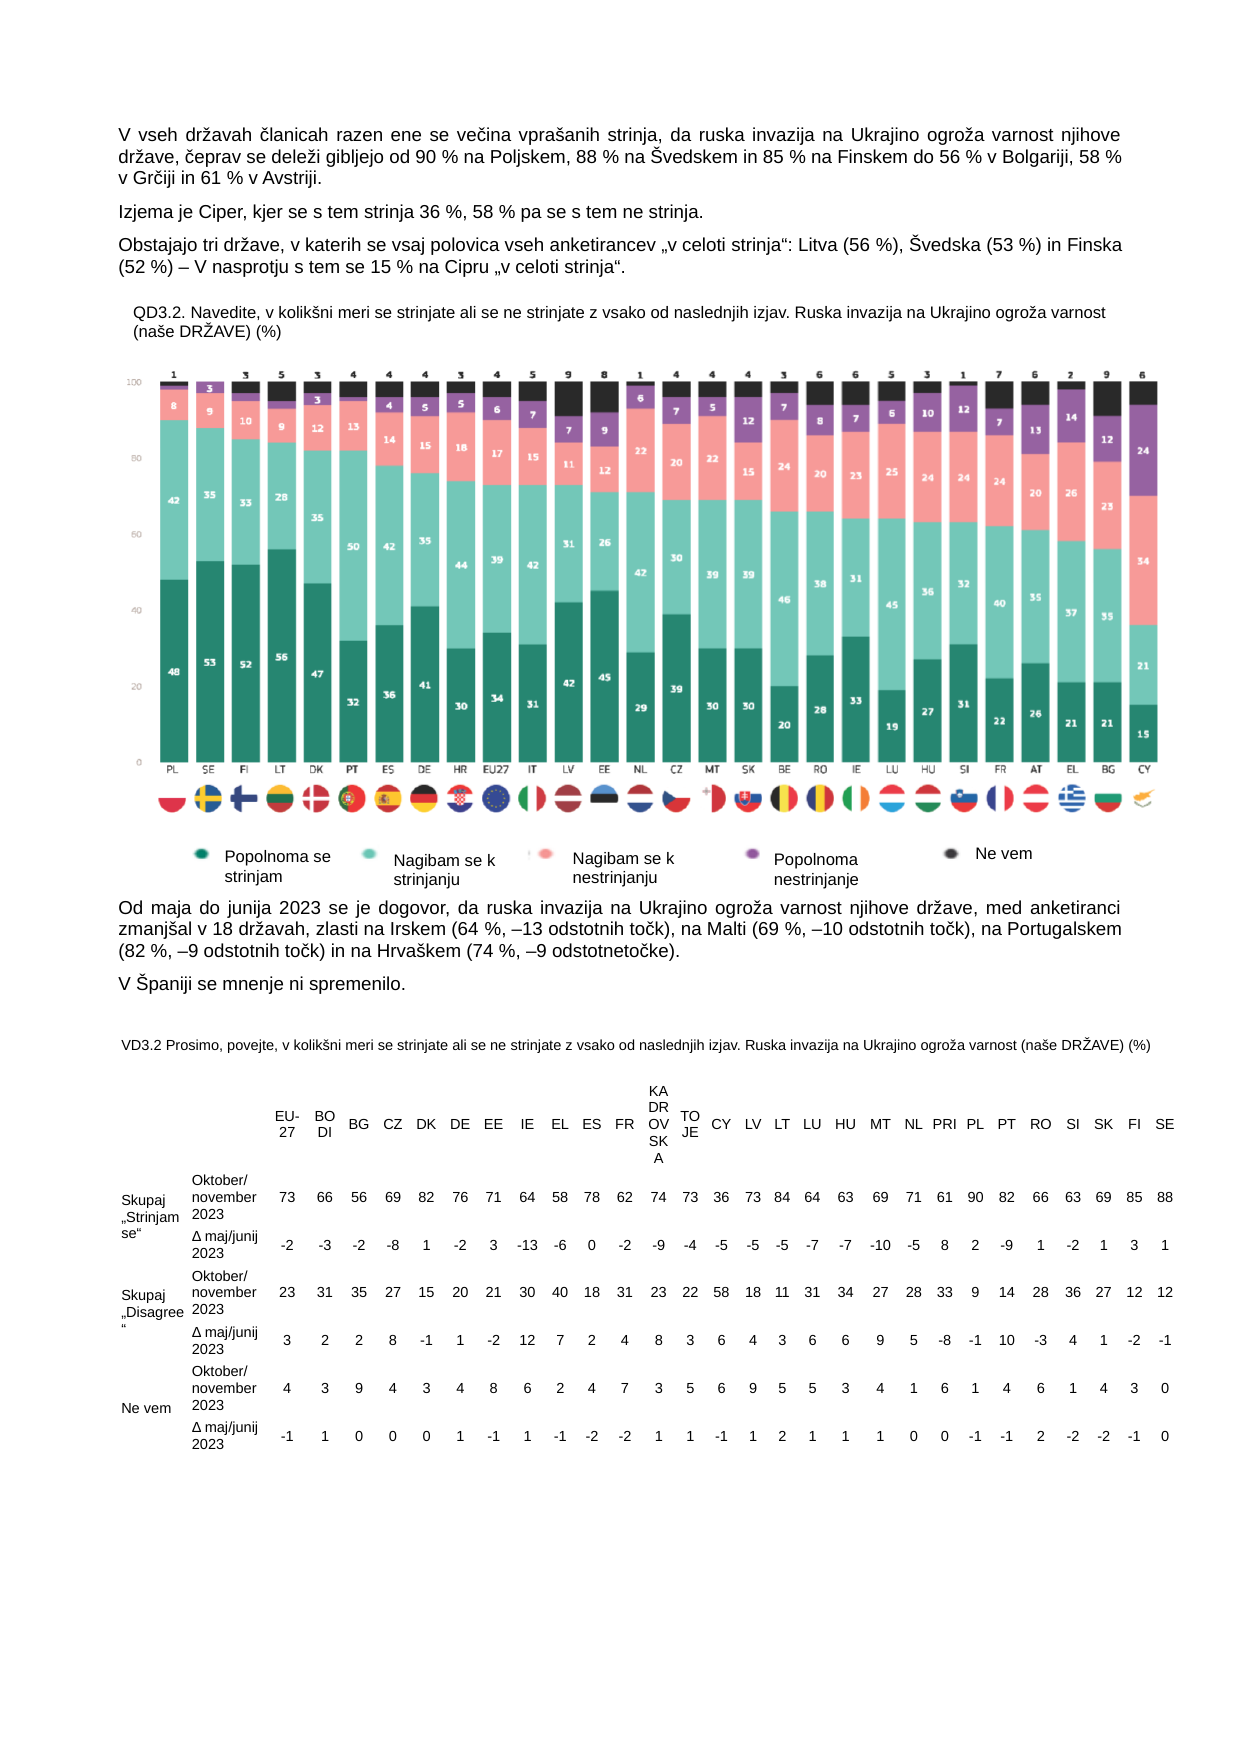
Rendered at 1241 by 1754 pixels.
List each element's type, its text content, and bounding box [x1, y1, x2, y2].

table_cell 3 [1120, 1360, 1148, 1416]
table_cell PL [960, 1079, 991, 1169]
table_cell -2 [608, 1416, 641, 1456]
table_cell [1149, 1057, 1181, 1079]
table_cell [929, 1057, 960, 1079]
table_cell 0 [575, 1225, 608, 1264]
table_cell -2 [1059, 1416, 1087, 1456]
table_cell -2 [575, 1416, 608, 1456]
table_cell 35 [341, 1265, 376, 1321]
table_cell [768, 1057, 796, 1079]
table_cell [898, 1057, 929, 1079]
table_cell 1 [308, 1416, 341, 1456]
table_cell 58 [545, 1169, 575, 1225]
table_cell [991, 1057, 1023, 1079]
table_cell 9 [341, 1360, 376, 1416]
table_cell 1 [738, 1416, 768, 1456]
table_cell 23 [266, 1265, 308, 1321]
table_cell SK [1087, 1079, 1120, 1169]
table_cell [960, 1057, 991, 1079]
table_cell [118, 1057, 189, 1079]
table_cell -10 [863, 1225, 898, 1264]
table_cell [376, 1057, 409, 1079]
table_cell 56 [341, 1169, 376, 1225]
table_cell [608, 1057, 641, 1079]
table_cell Skupaj „Strinjam se“ [118, 1169, 189, 1264]
table_cell 2 [341, 1321, 376, 1360]
table_cell 73 [676, 1169, 704, 1225]
table_cell [1059, 1057, 1087, 1079]
table_cell -8 [376, 1225, 409, 1264]
table_cell -9 [991, 1225, 1023, 1264]
table_cell 9 [960, 1265, 991, 1321]
table_cell [189, 1057, 266, 1079]
table_cell 34 [828, 1265, 863, 1321]
table_cell CY [704, 1079, 738, 1169]
table_cell Oktober/november 2023 [189, 1360, 266, 1416]
table_cell 3 [266, 1321, 308, 1360]
table_cell 71 [477, 1169, 510, 1225]
table_cell LT [768, 1079, 796, 1169]
table_cell 0 [1149, 1360, 1181, 1416]
table_cell 12 [510, 1321, 544, 1360]
table_cell [443, 1057, 477, 1079]
table_cell RO [1023, 1079, 1059, 1169]
table_cell [1087, 1057, 1120, 1079]
table_cell 33 [929, 1265, 960, 1321]
table_cell 21 [477, 1265, 510, 1321]
table_cell 0 [929, 1416, 960, 1456]
table_cell 31 [308, 1265, 341, 1321]
table_cell [545, 1057, 575, 1079]
table_cell 18 [738, 1265, 768, 1321]
table_cell MT [863, 1079, 898, 1169]
table_cell -5 [704, 1225, 738, 1264]
table_cell -2 [266, 1225, 308, 1264]
table_cell [676, 1057, 704, 1079]
table_cell -1 [266, 1416, 308, 1456]
table_cell 5 [796, 1360, 828, 1416]
table_cell -1 [960, 1416, 991, 1456]
table_cell 3 [308, 1360, 341, 1416]
table_cell 84 [768, 1169, 796, 1225]
table_cell 1 [676, 1416, 704, 1456]
table_cell EL [545, 1079, 575, 1169]
table_cell -2 [341, 1225, 376, 1264]
table_cell 36 [1059, 1265, 1087, 1321]
table_cell 58 [704, 1265, 738, 1321]
text V Španiji se mnenje ni spremenilo. [118, 973, 1122, 995]
table_cell 1 [898, 1360, 929, 1416]
table_cell -2 [443, 1225, 477, 1264]
table_cell -2 [1087, 1416, 1120, 1456]
table_cell -6 [545, 1225, 575, 1264]
table_cell 88 [1149, 1169, 1181, 1225]
text Izjema je Ciper, kjer se s tem strinja 36 %, 58 % pa se s tem ne strinja. [118, 201, 1122, 222]
table_cell LV [738, 1079, 768, 1169]
table_cell 1 [1087, 1225, 1120, 1264]
table_cell 40 [545, 1265, 575, 1321]
table_cell -9 [641, 1225, 676, 1264]
table_cell HU [828, 1079, 863, 1169]
table_cell 1 [443, 1321, 477, 1360]
table_cell 1 [409, 1225, 443, 1264]
table_cell 18 [575, 1265, 608, 1321]
table_cell 28 [1023, 1265, 1059, 1321]
table_cell -13 [510, 1225, 544, 1264]
table_cell 3 [768, 1321, 796, 1360]
table_cell 82 [991, 1169, 1023, 1225]
table_cell 0 [376, 1416, 409, 1456]
table_cell 2 [1023, 1416, 1059, 1456]
table_cell DE [443, 1079, 477, 1169]
table_header VD3.2 Prosimo, povejte, v kolikšni meri se strinjate ali se ne strinjate z vsako od naslednjih izjav. Ruska invazija na Ukrajino ogroža varnost (naše DRŽAVE) (%) [118, 1034, 1181, 1057]
table_cell [1023, 1057, 1059, 1079]
table_cell 76 [443, 1169, 477, 1225]
table_cell -1 [960, 1321, 991, 1360]
table_cell 1 [1059, 1360, 1087, 1416]
table_cell 31 [608, 1265, 641, 1321]
table_cell [641, 1057, 676, 1079]
table_cell 4 [863, 1360, 898, 1416]
table_cell 14 [991, 1265, 1023, 1321]
table_cell SE [1149, 1079, 1181, 1169]
table_cell 9 [738, 1360, 768, 1416]
table_cell 12 [1120, 1265, 1148, 1321]
table_cell -1 [991, 1416, 1023, 1456]
table_cell 6 [828, 1321, 863, 1360]
table_cell 11 [768, 1265, 796, 1321]
table_cell 3 [828, 1360, 863, 1416]
table_cell 2 [575, 1321, 608, 1360]
table_cell 1 [443, 1416, 477, 1456]
table_cell EU-27 [266, 1079, 308, 1169]
table_cell DK [409, 1079, 443, 1169]
table_cell 8 [477, 1360, 510, 1416]
table_cell -3 [1023, 1321, 1059, 1360]
table_cell [738, 1057, 768, 1079]
table_cell 36 [704, 1169, 738, 1225]
table_cell [510, 1057, 544, 1079]
table_cell -8 [929, 1321, 960, 1360]
table_cell 3 [641, 1360, 676, 1416]
table_cell 1 [796, 1416, 828, 1456]
table_cell 2 [308, 1321, 341, 1360]
table_cell 64 [796, 1169, 828, 1225]
table_cell 4 [376, 1360, 409, 1416]
text Od maja do junija 2023 se je dogovor, da ruska invazija na Ukrajino ogroža varnost njihove države, med anketiranci zmanjšal v 18 državah, zlasti na Irskem (64 %, –13 odstotnih točk), na Malti (69 %, –10 odstotnih točk), na Portugalskem (82 %, –9 odstotnih točk) in na Hrvaškem (74 %, –9 odstotnetočke). [118, 289, 1122, 961]
table_cell 0 [898, 1416, 929, 1456]
table_cell 0 [409, 1416, 443, 1456]
table_cell 78 [575, 1169, 608, 1225]
table_cell 12 [1149, 1265, 1181, 1321]
table_cell -2 [1059, 1225, 1087, 1264]
table_cell BG [341, 1079, 376, 1169]
table_cell 4 [608, 1321, 641, 1360]
table_cell [796, 1057, 828, 1079]
table_cell ES [575, 1079, 608, 1169]
table_cell -1 [477, 1416, 510, 1456]
table_cell 62 [608, 1169, 641, 1225]
text Obstajajo tri države, v katerih se vsaj polovica vseh anketirancev „v celoti strinja“: Litva (56 %), Švedska (53 %) in Finska (52 %) – V nasprotju s tem se 15 % na Cipru „v celoti strinja“. [118, 234, 1122, 277]
table_cell 5 [676, 1360, 704, 1416]
table_cell 0 [1149, 1416, 1181, 1456]
table_cell [118, 1079, 189, 1169]
table_cell 6 [796, 1321, 828, 1360]
table_cell [477, 1057, 510, 1079]
table_cell -5 [738, 1225, 768, 1264]
table_cell 31 [796, 1265, 828, 1321]
table_cell 74 [641, 1169, 676, 1225]
table_cell 66 [308, 1169, 341, 1225]
table_cell 4 [991, 1360, 1023, 1416]
table_cell 2 [768, 1416, 796, 1456]
table_cell -2 [477, 1321, 510, 1360]
table_cell [409, 1057, 443, 1079]
table_cell 2 [960, 1225, 991, 1264]
table_cell 61 [929, 1169, 960, 1225]
table_cell 8 [929, 1225, 960, 1264]
table_cell 28 [898, 1265, 929, 1321]
table_cell 15 [409, 1265, 443, 1321]
table_cell 4 [738, 1321, 768, 1360]
table_cell 63 [1059, 1169, 1087, 1225]
table_cell 4 [1059, 1321, 1087, 1360]
table_cell Δ maj/junij 2023 [189, 1416, 266, 1456]
table_cell 66 [1023, 1169, 1059, 1225]
table_cell 4 [266, 1360, 308, 1416]
table_cell [863, 1057, 898, 1079]
table_cell 6 [704, 1360, 738, 1416]
table_cell 8 [376, 1321, 409, 1360]
table_cell 0 [341, 1416, 376, 1456]
table_cell -7 [796, 1225, 828, 1264]
table_cell 5 [898, 1321, 929, 1360]
table_cell -5 [898, 1225, 929, 1264]
table_cell 6 [510, 1360, 544, 1416]
table_cell 2 [545, 1360, 575, 1416]
table_cell [575, 1057, 608, 1079]
table_cell Skupaj „Disagree“ [118, 1265, 189, 1360]
table_cell 10 [991, 1321, 1023, 1360]
table_cell 3 [676, 1321, 704, 1360]
picture [121, 364, 1166, 823]
table_cell -1 [409, 1321, 443, 1360]
table_cell [1120, 1057, 1148, 1079]
table_cell TO JE [676, 1079, 704, 1169]
table_cell FR [608, 1079, 641, 1169]
table_cell 4 [1087, 1360, 1120, 1416]
table_cell Oktober/november 2023 [189, 1265, 266, 1321]
table_cell 1 [960, 1360, 991, 1416]
table_cell NL [898, 1079, 929, 1169]
table_cell -5 [768, 1225, 796, 1264]
table_cell 5 [768, 1360, 796, 1416]
table_cell 82 [409, 1169, 443, 1225]
table_cell 3 [477, 1225, 510, 1264]
table_cell FI [1120, 1079, 1148, 1169]
table_cell PRI [929, 1079, 960, 1169]
table_cell 90 [960, 1169, 991, 1225]
table_cell 1 [641, 1416, 676, 1456]
table_cell 73 [738, 1169, 768, 1225]
table_cell 1 [1087, 1321, 1120, 1360]
text V vseh državah članicah razen ene se večina vprašanih strinja, da ruska invazija na Ukrajino ogroža varnost njihove države, čeprav se deleži gibljejo od 90 % na Poljskem, 88 % na Švedskem in 85 % na Finskem do 56 % v Bolgariji, 58 % v Grčiji in 61 % v Avstriji. [118, 124, 1122, 189]
table_cell -7 [828, 1225, 863, 1264]
table_cell -4 [676, 1225, 704, 1264]
table_cell 7 [608, 1360, 641, 1416]
table_cell 69 [376, 1169, 409, 1225]
table_cell [266, 1057, 308, 1079]
table_cell 3 [409, 1360, 443, 1416]
table_cell 3 [1120, 1225, 1148, 1264]
table_cell 27 [1087, 1265, 1120, 1321]
table_cell -1 [1120, 1416, 1148, 1456]
table_cell 63 [828, 1169, 863, 1225]
table_cell 27 [376, 1265, 409, 1321]
table_cell 4 [443, 1360, 477, 1416]
table_cell 9 [863, 1321, 898, 1360]
table_cell -2 [1120, 1321, 1148, 1360]
table_cell [189, 1079, 266, 1169]
table_cell 1 [863, 1416, 898, 1456]
table_cell 6 [704, 1321, 738, 1360]
table_cell KADROVSKA [641, 1079, 676, 1169]
table_cell 6 [929, 1360, 960, 1416]
table_cell 4 [575, 1360, 608, 1416]
table_cell -2 [608, 1225, 641, 1264]
table_cell Δ maj/junij 2023 [189, 1321, 266, 1360]
table_cell 1 [510, 1416, 544, 1456]
table_cell Δ maj/junij 2023 [189, 1225, 266, 1264]
table_cell [828, 1057, 863, 1079]
table_cell EE [477, 1079, 510, 1169]
table_cell 1 [1149, 1225, 1181, 1264]
table_cell 23 [641, 1265, 676, 1321]
table_cell [341, 1057, 376, 1079]
table_cell 30 [510, 1265, 544, 1321]
table_cell IE [510, 1079, 544, 1169]
table_cell 27 [863, 1265, 898, 1321]
table_cell 69 [1087, 1169, 1120, 1225]
table_cell 64 [510, 1169, 544, 1225]
table_cell Ne vem [118, 1360, 189, 1456]
table_cell [308, 1057, 341, 1079]
table_cell 73 [266, 1169, 308, 1225]
table_cell 8 [641, 1321, 676, 1360]
table_cell BODI [308, 1079, 341, 1169]
table_cell 1 [828, 1416, 863, 1456]
table_cell 1 [1023, 1225, 1059, 1264]
table_cell -1 [545, 1416, 575, 1456]
table_cell 20 [443, 1265, 477, 1321]
table_cell 22 [676, 1265, 704, 1321]
table_cell -3 [308, 1225, 341, 1264]
table_cell Oktober/november 2023 [189, 1169, 266, 1225]
table_cell PT [991, 1079, 1023, 1169]
table_cell CZ [376, 1079, 409, 1169]
table_cell LU [796, 1079, 828, 1169]
table_cell 6 [1023, 1360, 1059, 1416]
table_cell -1 [704, 1416, 738, 1456]
table_cell -1 [1149, 1321, 1181, 1360]
table_cell SI [1059, 1079, 1087, 1169]
table_cell [704, 1057, 738, 1079]
table_cell 69 [863, 1169, 898, 1225]
table_cell 71 [898, 1169, 929, 1225]
table_cell 85 [1120, 1169, 1148, 1225]
table_cell 7 [545, 1321, 575, 1360]
picture [179, 835, 966, 873]
